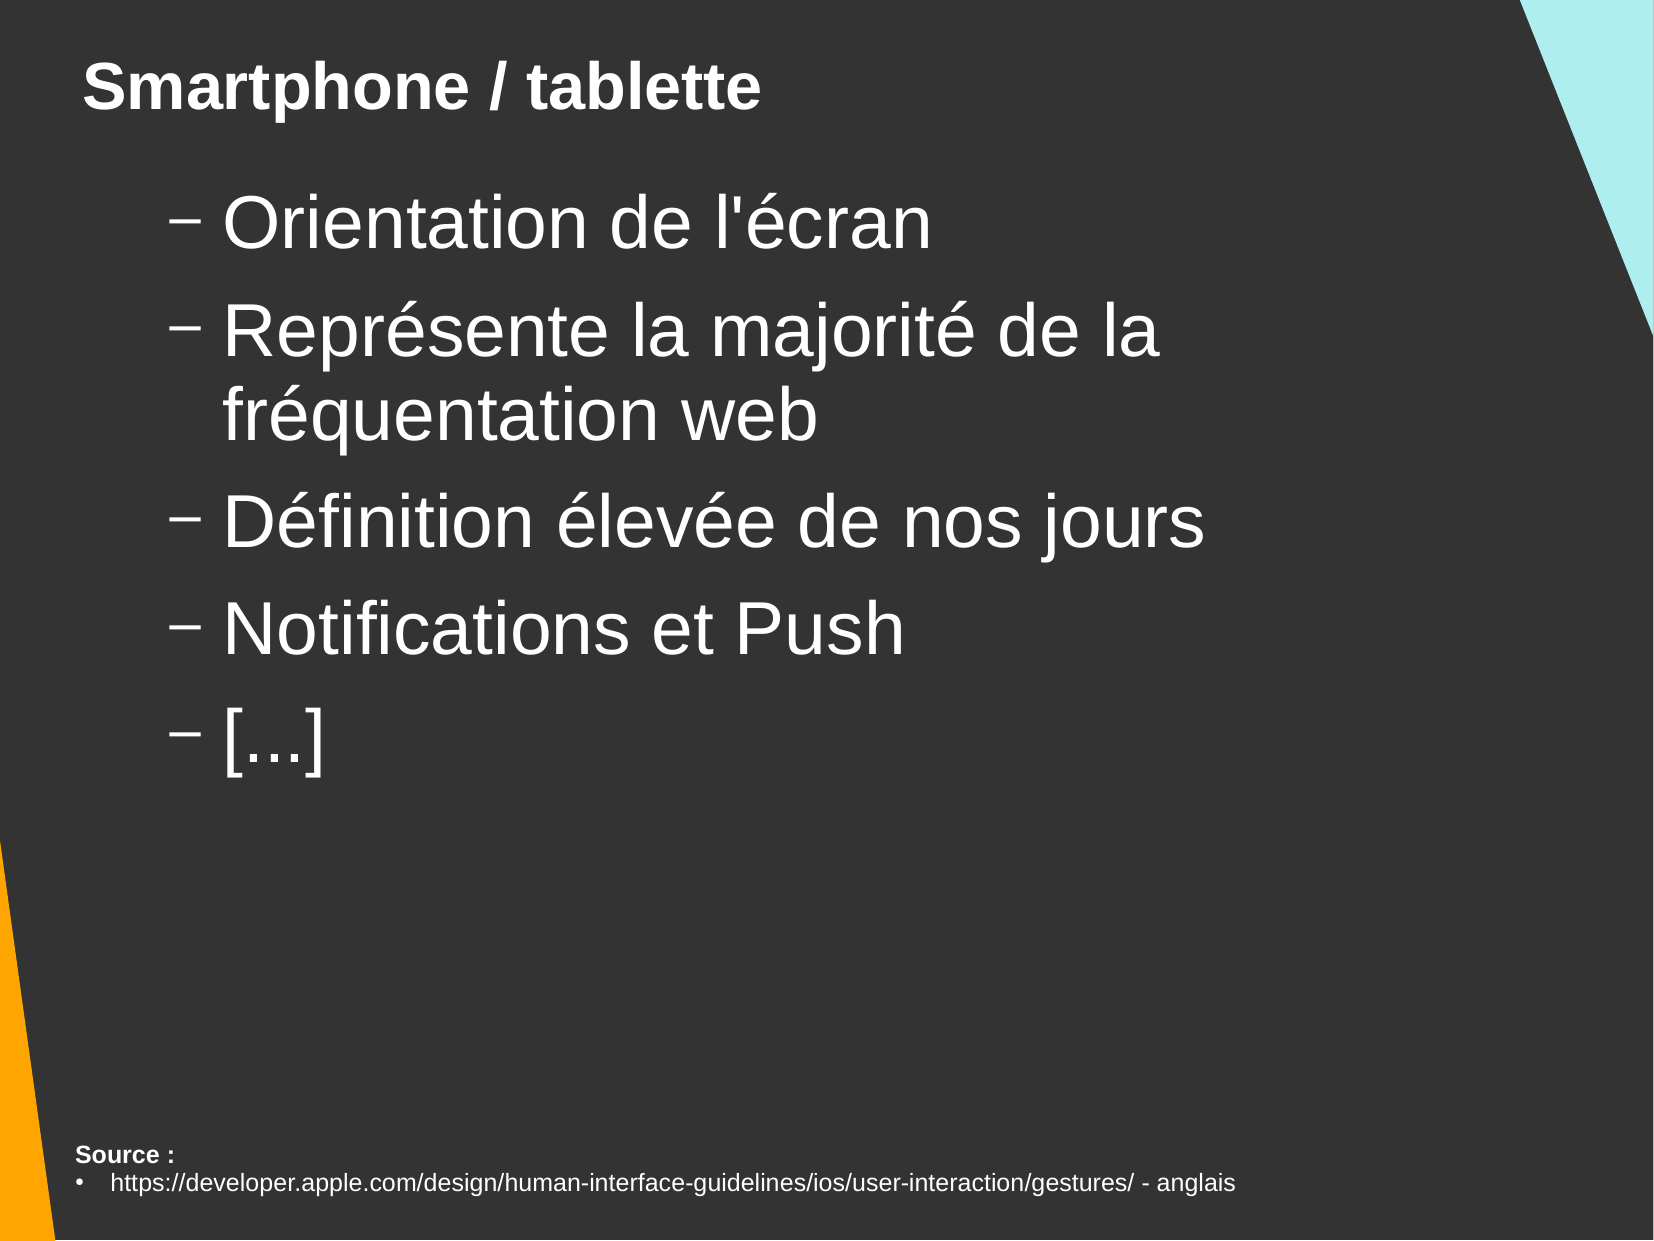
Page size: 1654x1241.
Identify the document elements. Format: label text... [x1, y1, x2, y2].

text_box Source : https://developer.apple.com/design/human-interface-guidelines/ios/user-interaction/gestures/ - anglais [60, 1133, 1546, 1241]
text_box [1519, 0, 1654, 338]
title Smartphone / tablette [82, 49, 1571, 152]
text_box [0, 840, 56, 1241]
list Orientation de l'écran Représente la majorité de la fréquentation web Définition élevée de nos jours Notifications et Push [...] [80, 180, 1605, 1123]
